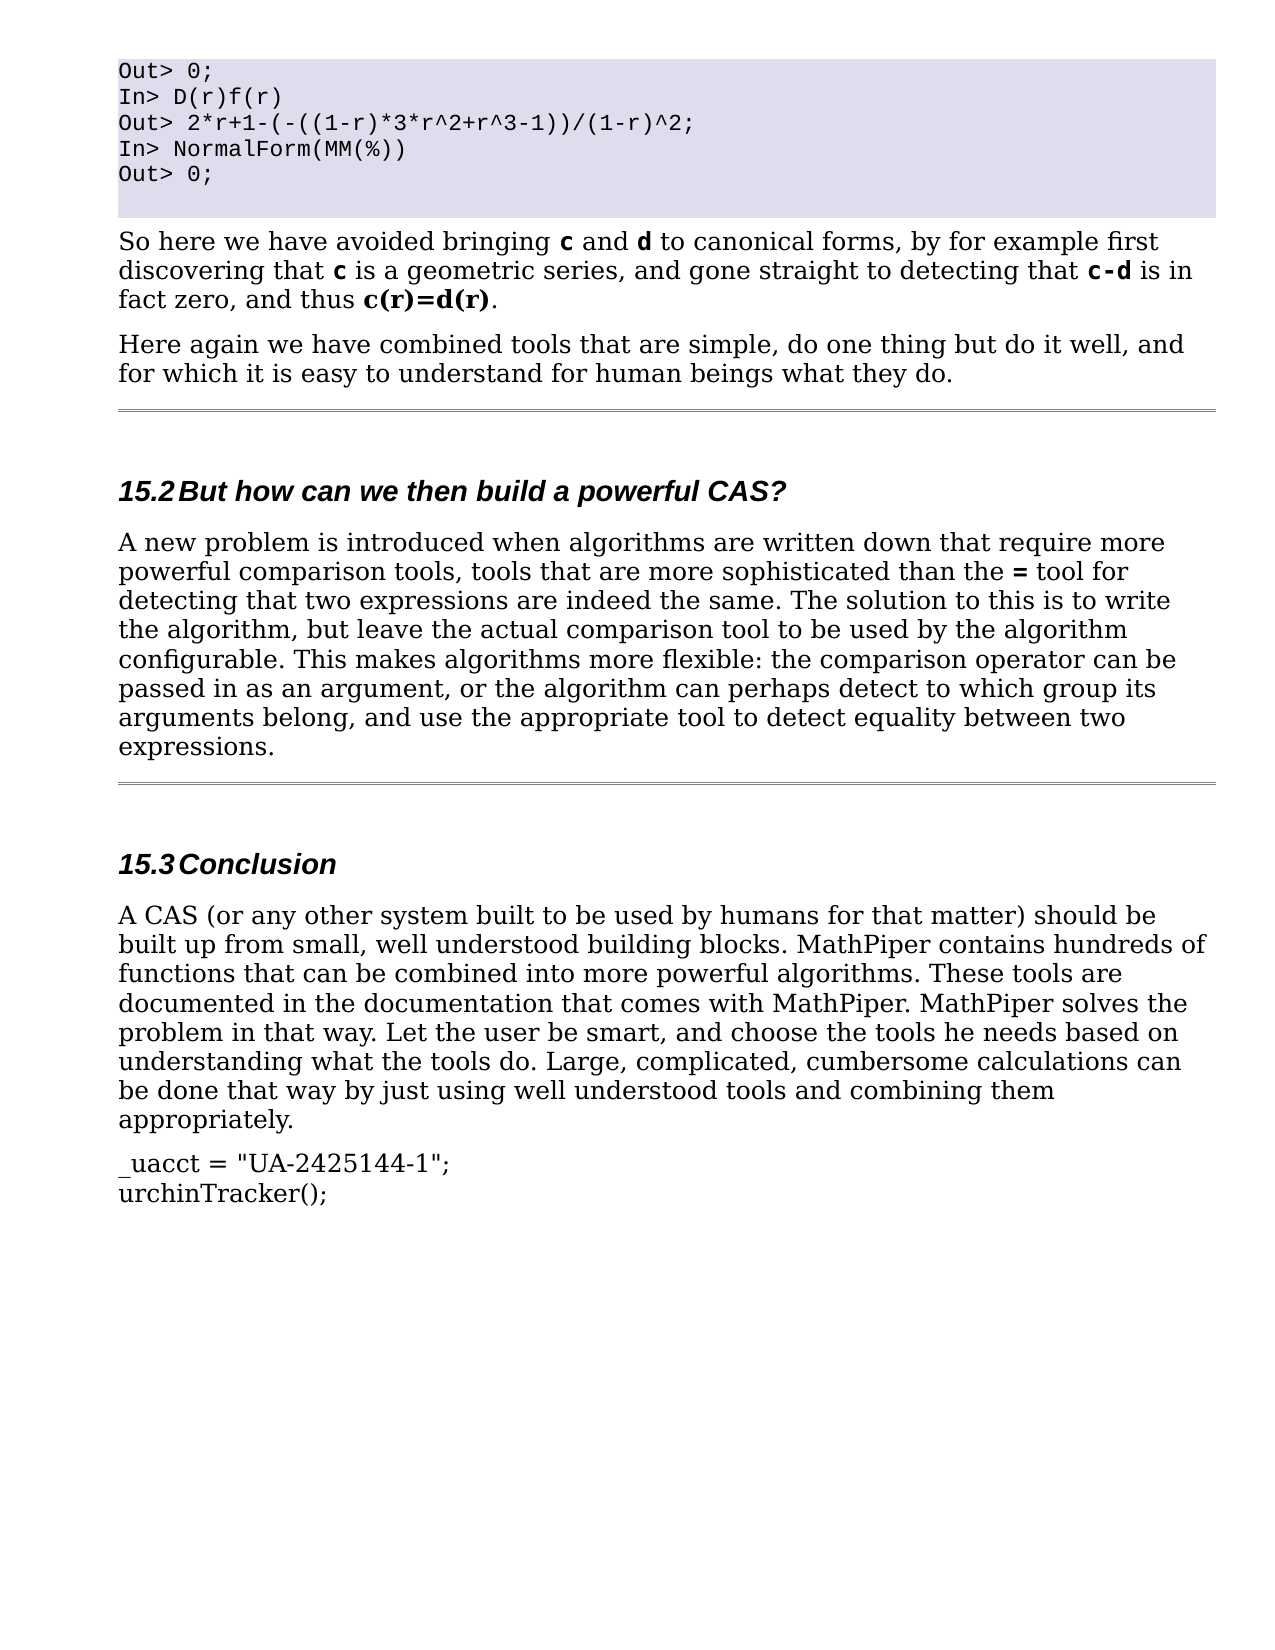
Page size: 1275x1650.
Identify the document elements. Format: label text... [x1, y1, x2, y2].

text Here again we have combined tools that are simple, do one thing but do it well, and for which it is easy to understand for human beings what they do. [118, 330, 1216, 388]
text So here we have avoided bringing c and d to canonical forms, by for example first discovering that c is a geometric series, and gone straight to detecting that c-d is in fact zero, and thus c(r)=d(r). [118, 227, 1216, 315]
subtitle Conclusion [118, 847, 1216, 880]
table_header Out> 0; In> D(r)f(r) Out> 2*r+1-(-((1-r)*3*r^2+r^3-1))/(1-r)^2; In> NormalForm(MM(%)) Out> 0; [118, 59, 1216, 218]
subtitle But how can we then build a powerful CAS? [118, 474, 1216, 507]
text A new problem is introduced when algorithms are written down that require more powerful comparison tools, tools that are more sophisticated than the = tool for detecting that two expressions are indeed the same. The solution to this is to write the algorithm, but leave the actual comparison tool to be used by the algorithm configurable. This makes algorithms more flexible: the comparison operator can be passed in as an argument, or the algorithm can perhaps detect to which group its arguments belong, and use the appropriate tool to detect equality between two expressions. [118, 528, 1216, 761]
text A CAS (or any other system built to be used by humans for that matter) should be built up from small, well understood building blocks. MathPiper contains hundreds of functions that can be combined into more powerful algorithms. These tools are documented in the documentation that comes with MathPiper. MathPiper solves the problem in that way. Let the user be smart, and choose the tools he needs based on understanding what the tools do. Large, complicated, cumbersome calculations can be done that way by just using well understood tools and combining them appropriately. [118, 901, 1216, 1135]
text _uacct = "UA-2425144-1"; urchinTracker(); [118, 1150, 1216, 1208]
